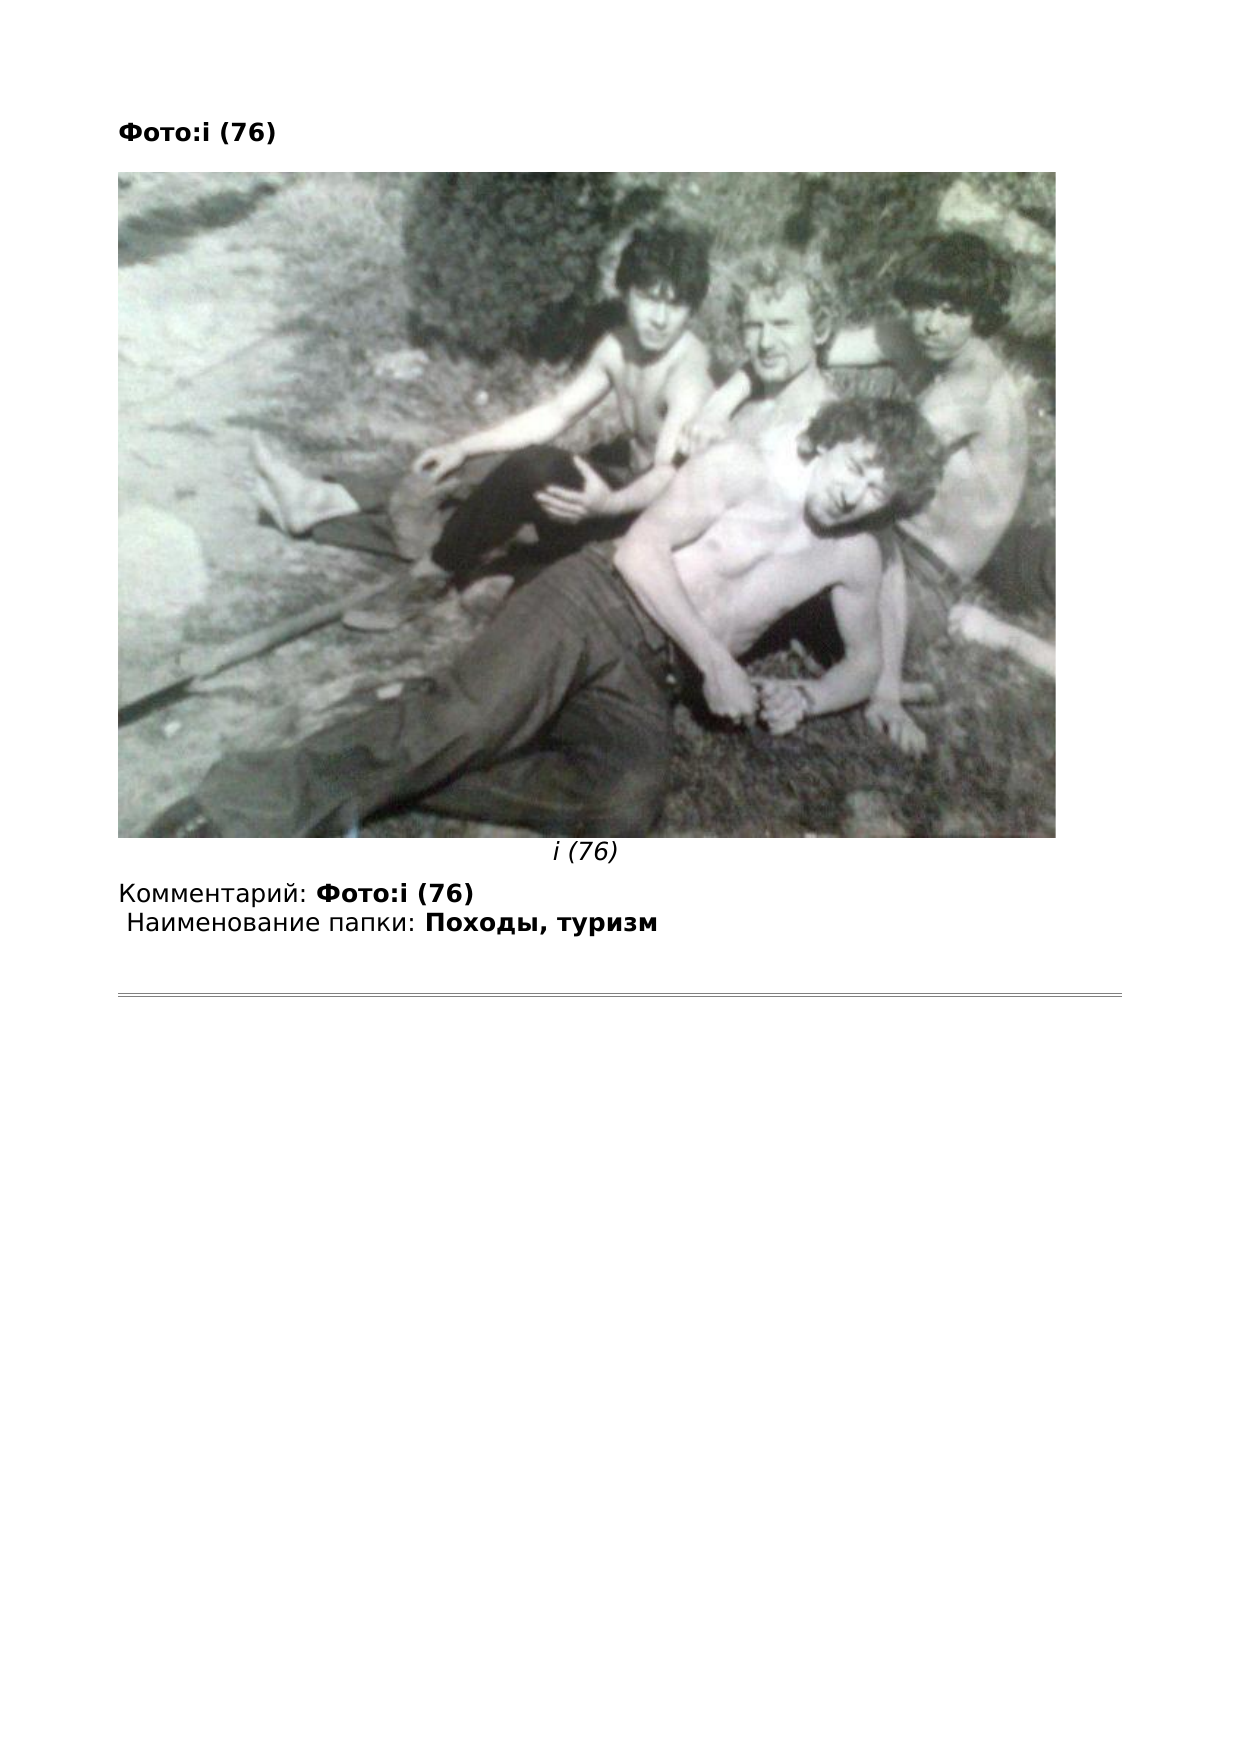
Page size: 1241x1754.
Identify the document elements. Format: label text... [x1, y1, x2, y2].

picture [118, 172, 1056, 838]
text Комментарий: Фото:i (76) Наименование папки: Походы, туризм [118, 879, 1122, 966]
text i (76) [118, 838, 1056, 866]
subtitle Фото:i (76) [118, 118, 1122, 147]
